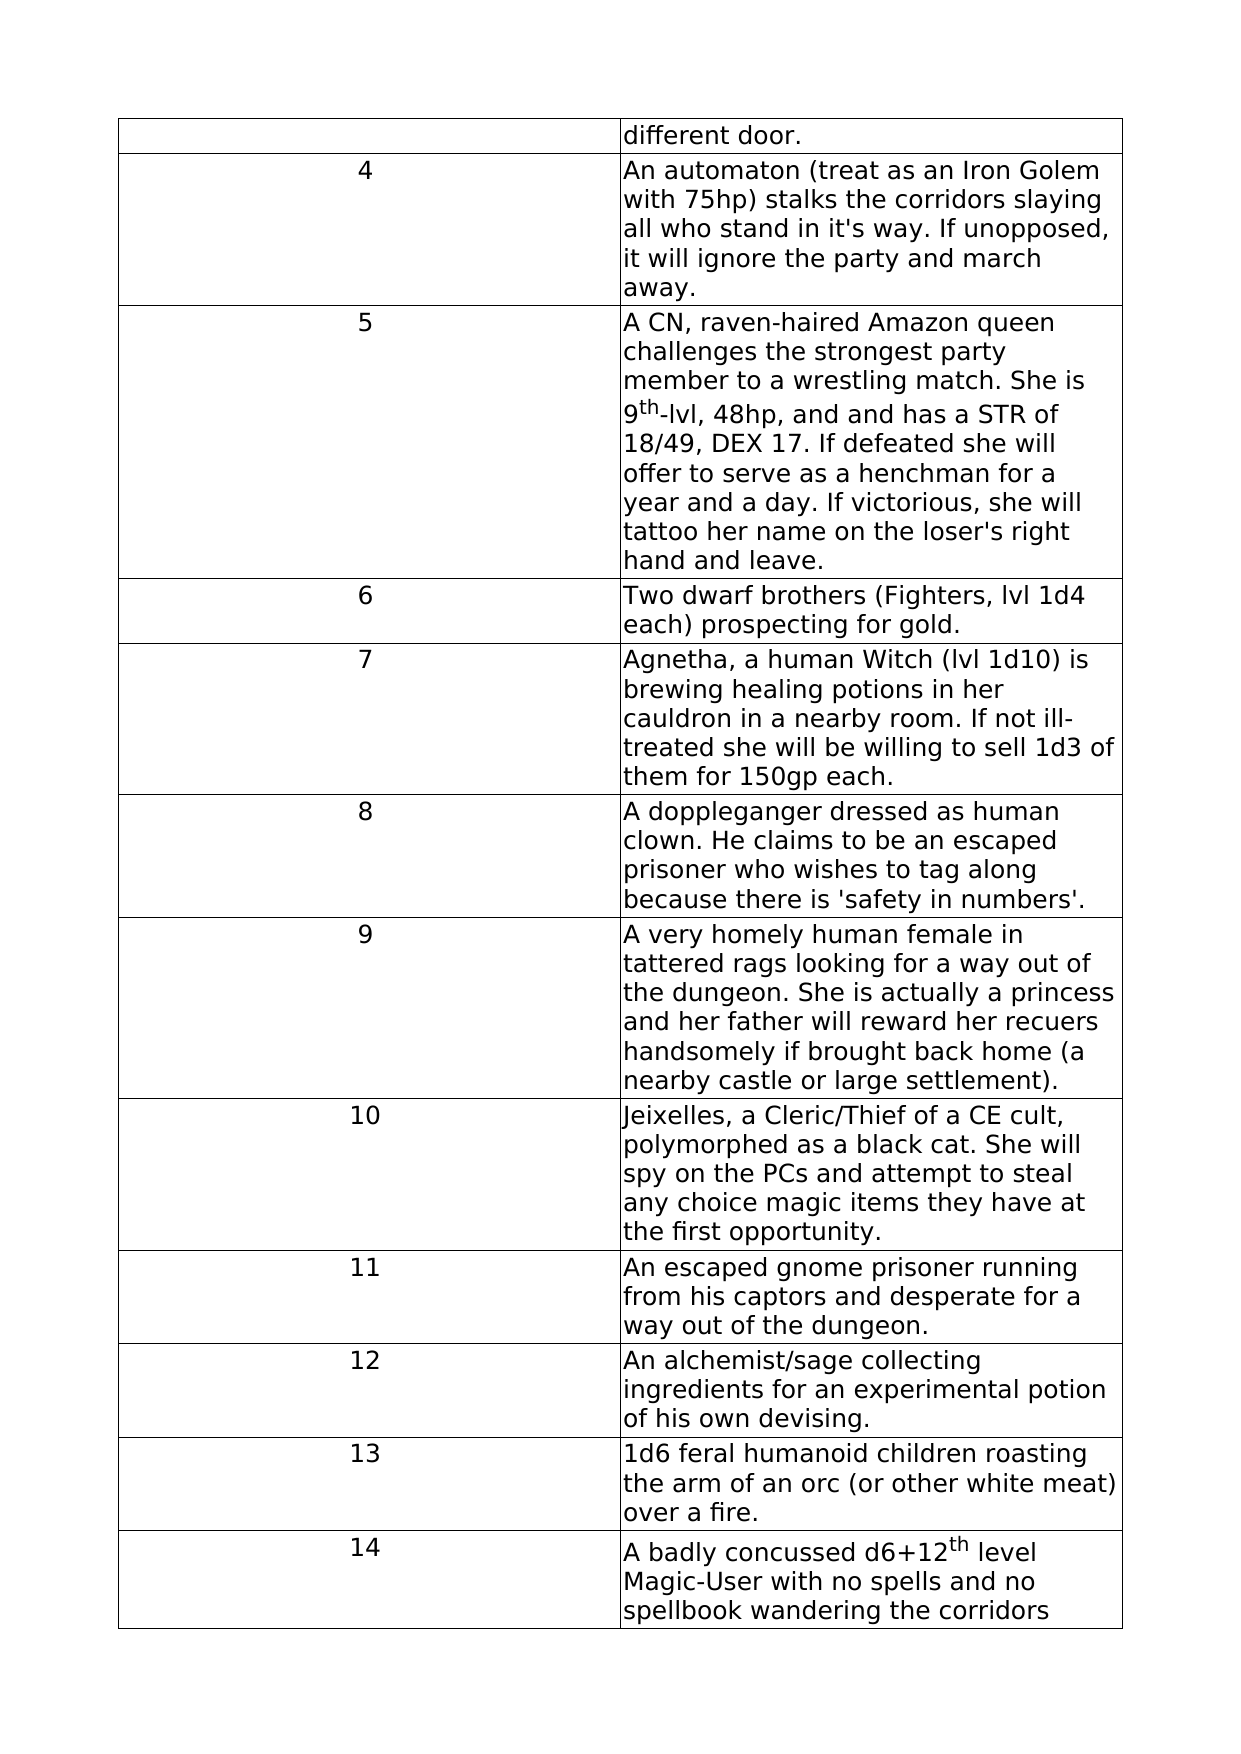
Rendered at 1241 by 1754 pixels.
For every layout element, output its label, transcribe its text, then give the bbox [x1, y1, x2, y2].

table_cell An escaped gnome prisoner running from his captors and desperate for a way out of the dungeon. [621, 1251, 1122, 1343]
table_cell 4 [119, 154, 620, 305]
table_cell An automaton (treat as an Iron Golem with 75hp) stalks the corridors slaying all who stand in it's way. If unopposed, it will ignore the party and march away. [621, 154, 1122, 305]
table_cell 14 [119, 1531, 620, 1628]
table_cell 1d6 feral humanoid children roasting the arm of an orc (or other white meat) over a fire. [621, 1438, 1122, 1530]
table_cell Two dwarf brothers (Fighters, lvl 1d4 each) prospecting for gold. [621, 579, 1122, 643]
table_cell Jeixelles, a Cleric/Thief of a CE cult, polymorphed as a black cat. She will spy on the PCs and attempt to steal any choice magic items they have at the first opportunity. [621, 1099, 1122, 1250]
table_cell A doppleganger dressed as human clown. He claims to be an escaped prisoner who wishes to tag along because there is 'safety in numbers'. [621, 795, 1122, 917]
table_cell A very homely human female in tattered rags looking for a way out of the dungeon. She is actually a princess and her father will reward her recuers handsomely if brought back home (a nearby castle or large settlement). [621, 918, 1122, 1098]
table_cell An alchemist/sage collecting ingredients for an experimental potion of his own devising. [621, 1344, 1122, 1437]
table_cell 11 [119, 1251, 620, 1343]
table_cell A badly concussed d6+12th level Magic-User with no spells and no spellbook wandering the corridors [621, 1531, 1122, 1628]
table_cell 8 [119, 795, 620, 917]
table_cell [119, 119, 620, 153]
table_cell 7 [119, 644, 620, 794]
table_cell 12 [119, 1344, 620, 1437]
table_cell A CN, raven-haired Amazon queen challenges the strongest party member to a wrestling match. She is 9th-lvl, 48hp, and and has a STR of 18/49, DEX 17. If defeated she will offer to serve as a henchman for a year and a day. If victorious, she will tattoo her name on the loser's right hand and leave. [621, 306, 1122, 578]
table_cell Agnetha, a human Witch (lvl 1d10) is brewing healing potions in her cauldron in a nearby room. If not ill-treated she will be willing to sell 1d3 of them for 150gp each. [621, 644, 1122, 794]
table_cell 5 [119, 306, 620, 578]
table_cell 6 [119, 579, 620, 643]
table_cell 9 [119, 918, 620, 1098]
table_cell 13 [119, 1438, 620, 1530]
table_cell 10 [119, 1099, 620, 1250]
table_cell different door. [621, 119, 1122, 153]
